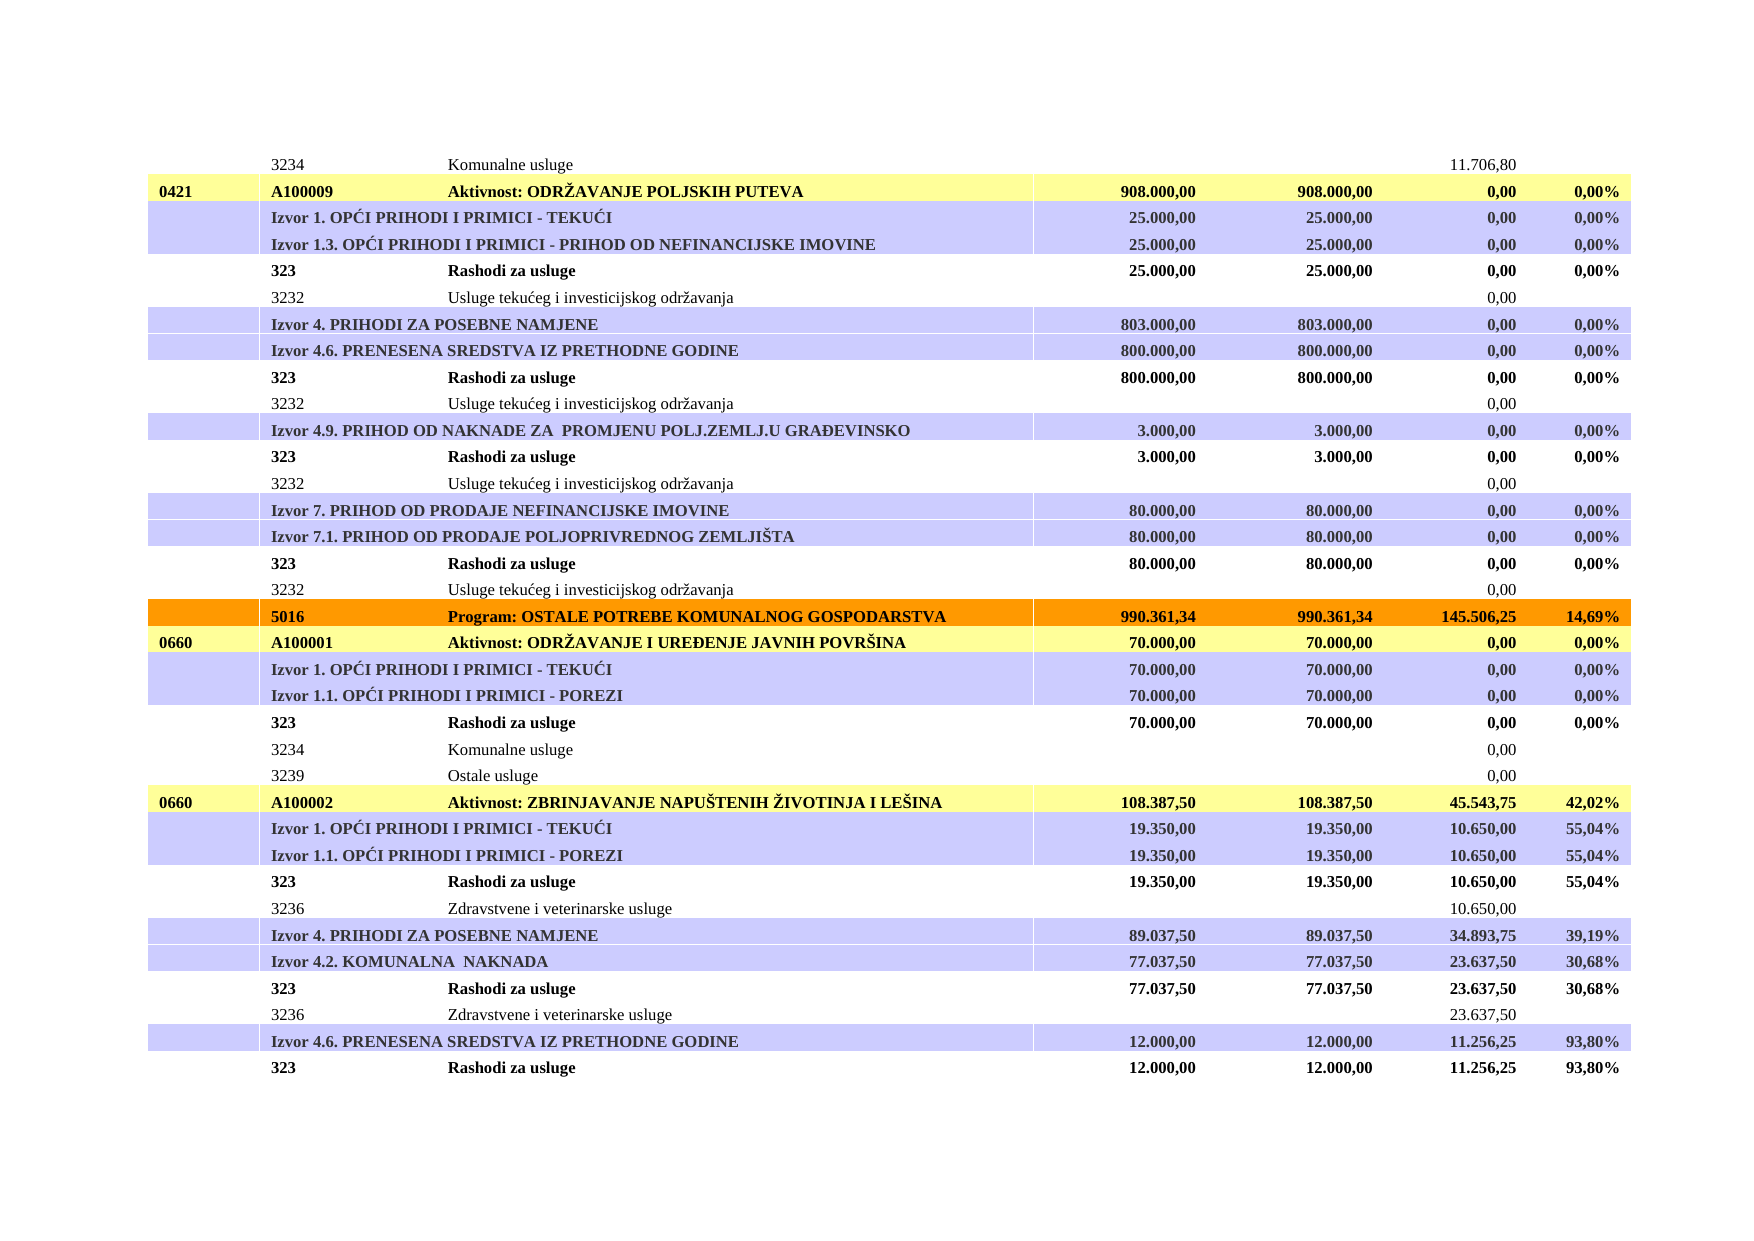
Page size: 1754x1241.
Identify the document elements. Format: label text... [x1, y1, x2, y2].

table_cell 323 [260, 1051, 436, 1077]
table_cell [148, 201, 259, 227]
table_cell Izvor 1. OPĆI PRIHODI I PRIMICI - TEKUĆI [260, 201, 1033, 227]
table_cell 908.000,00 [1034, 174, 1207, 201]
table_cell Rashodi za usluge [436, 705, 1033, 732]
table_cell 55,04% [1527, 838, 1631, 865]
table_cell 3232 [260, 573, 436, 599]
table_cell 3232 [260, 387, 436, 413]
table_cell 0,00 [1384, 626, 1527, 652]
table_cell [1527, 998, 1631, 1024]
table_cell 93,80% [1527, 1051, 1631, 1077]
table_cell [1034, 466, 1207, 493]
table_cell 55,04% [1527, 865, 1631, 891]
table_cell 25.000,00 [1034, 227, 1207, 254]
table_cell [148, 254, 259, 280]
table_cell 0,00 [1384, 227, 1527, 254]
table_cell [148, 918, 259, 944]
table_cell [1527, 732, 1631, 758]
table_cell [1527, 280, 1631, 307]
table_cell 23.637,50 [1384, 971, 1527, 998]
table_cell 3236 [260, 891, 436, 918]
table_cell [148, 387, 259, 413]
table_cell [1527, 387, 1631, 413]
table_cell 0,00 [1384, 705, 1527, 732]
table_cell 70.000,00 [1207, 652, 1384, 679]
table_cell Izvor 1. OPĆI PRIHODI I PRIMICI - TEKUĆI [260, 812, 1033, 838]
table_cell 0,00 [1384, 307, 1527, 333]
table_cell 0,00% [1527, 334, 1631, 360]
table_cell 0,00% [1527, 626, 1631, 652]
table_cell 0,00% [1527, 705, 1631, 732]
table_cell 30,68% [1527, 971, 1631, 998]
table_cell 0,00 [1384, 759, 1527, 785]
table_cell [148, 493, 259, 519]
table_cell 19.350,00 [1034, 865, 1207, 891]
table_cell 0,00% [1527, 546, 1631, 573]
table_cell [1207, 732, 1384, 758]
table_cell [148, 466, 259, 493]
table_cell 0,00 [1384, 201, 1527, 227]
table_cell 3236 [260, 998, 436, 1024]
table_cell [1527, 573, 1631, 599]
table_cell 12.000,00 [1034, 1024, 1207, 1051]
table_cell Izvor 1. OPĆI PRIHODI I PRIMICI - TEKUĆI [260, 652, 1033, 679]
table_cell 93,80% [1527, 1024, 1631, 1051]
table_cell Izvor 4.6. PRENESENA SREDSTVA IZ PRETHODNE GODINE [260, 334, 1033, 360]
table_cell [148, 440, 259, 466]
table_cell [1207, 387, 1384, 413]
table_cell [148, 812, 259, 838]
table_cell [1034, 573, 1207, 599]
table_cell [1034, 759, 1207, 785]
table_cell Izvor 7.1. PRIHOD OD PRODAJE POLJOPRIVREDNOG ZEMLJIŠTA [260, 520, 1033, 546]
table_cell 23.637,50 [1384, 945, 1527, 971]
table_cell 3.000,00 [1034, 440, 1207, 466]
table_cell Rashodi za usluge [436, 360, 1033, 387]
table_cell 70.000,00 [1034, 679, 1207, 705]
table_cell 19.350,00 [1207, 812, 1384, 838]
table_cell 0,00% [1527, 254, 1631, 280]
table_cell 0,00% [1527, 307, 1631, 333]
table_cell 3.000,00 [1207, 413, 1384, 440]
table_cell 0,00% [1527, 652, 1631, 679]
table_cell 323 [260, 440, 436, 466]
table_cell Rashodi za usluge [436, 254, 1033, 280]
table_cell 800.000,00 [1034, 334, 1207, 360]
table_cell 3.000,00 [1207, 440, 1384, 466]
table_cell [1207, 466, 1384, 493]
table_cell 19.350,00 [1034, 812, 1207, 838]
table_cell Izvor 7. PRIHOD OD PRODAJE NEFINANCIJSKE IMOVINE [260, 493, 1033, 519]
table_cell Usluge tekućeg i investicijskog održavanja [436, 387, 1033, 413]
table_cell 12.000,00 [1034, 1051, 1207, 1077]
table_cell 11.256,25 [1384, 1051, 1527, 1077]
table_cell 0,00% [1527, 493, 1631, 519]
table_cell Rashodi za usluge [436, 1051, 1033, 1077]
table_cell 908.000,00 [1207, 174, 1384, 201]
table_cell [148, 1024, 259, 1051]
table_cell [1034, 148, 1207, 174]
table_cell 0660 [148, 785, 259, 812]
table_cell 45.543,75 [1384, 785, 1527, 812]
table_cell 70.000,00 [1207, 705, 1384, 732]
table_cell 0,00 [1384, 466, 1527, 493]
table_cell [1207, 759, 1384, 785]
table_cell 323 [260, 971, 436, 998]
table_cell [1207, 573, 1384, 599]
table_cell 80.000,00 [1034, 520, 1207, 546]
table_cell [148, 945, 259, 971]
table_cell 19.350,00 [1207, 838, 1384, 865]
table_cell 108.387,50 [1034, 785, 1207, 812]
table_cell [148, 971, 259, 998]
table_cell 990.361,34 [1034, 599, 1207, 626]
table_cell A100002 [260, 785, 436, 812]
table_cell [1207, 891, 1384, 918]
table_cell 30,68% [1527, 945, 1631, 971]
table_cell [148, 546, 259, 573]
table_cell Izvor 4.2. KOMUNALNA NAKNADA [260, 945, 1033, 971]
table_cell 70.000,00 [1207, 679, 1384, 705]
table_cell 70.000,00 [1034, 652, 1207, 679]
table_cell [1207, 148, 1384, 174]
table_cell 19.350,00 [1034, 838, 1207, 865]
table_cell Izvor 1.1. OPĆI PRIHODI I PRIMICI - POREZI [260, 679, 1033, 705]
table_cell [148, 1051, 259, 1077]
table_cell [148, 334, 259, 360]
table_cell 23.637,50 [1384, 998, 1527, 1024]
table_cell 0,00 [1384, 387, 1527, 413]
table_cell Aktivnost: ODRŽAVANJE POLJSKIH PUTEVA [436, 174, 1033, 201]
table_cell Izvor 1.3. OPĆI PRIHODI I PRIMICI - PRIHOD OD NEFINANCIJSKE IMOVINE [260, 227, 1033, 254]
table_cell [148, 360, 259, 387]
table_cell 0,00 [1384, 520, 1527, 546]
table_cell 34.893,75 [1384, 918, 1527, 944]
table_cell [1034, 387, 1207, 413]
table_cell [1034, 280, 1207, 307]
table_cell [148, 891, 259, 918]
table_cell 0,00 [1384, 679, 1527, 705]
table_cell 0,00 [1384, 732, 1527, 758]
table_cell [148, 148, 259, 174]
table_cell 10.650,00 [1384, 891, 1527, 918]
table_cell [1207, 998, 1384, 1024]
table_cell [148, 998, 259, 1024]
table_cell [1207, 280, 1384, 307]
table_cell Izvor 4. PRIHODI ZA POSEBNE NAMJENE [260, 918, 1033, 944]
table_cell 42,02% [1527, 785, 1631, 812]
table_cell 3.000,00 [1034, 413, 1207, 440]
table_cell Aktivnost: ODRŽAVANJE I UREĐENJE JAVNIH POVRŠINA [436, 626, 1033, 652]
table_cell 0,00% [1527, 174, 1631, 201]
table_cell 70.000,00 [1207, 626, 1384, 652]
table_cell 5016 [260, 599, 436, 626]
table_cell 0,00 [1384, 360, 1527, 387]
table_cell 0,00 [1384, 174, 1527, 201]
table_cell 323 [260, 705, 436, 732]
table_cell A100009 [260, 174, 436, 201]
table_cell Usluge tekućeg i investicijskog održavanja [436, 280, 1033, 307]
table_cell [148, 520, 259, 546]
table_cell 3239 [260, 759, 436, 785]
table_cell 39,19% [1527, 918, 1631, 944]
table_cell 0,00 [1384, 546, 1527, 573]
table_cell 3234 [260, 148, 436, 174]
table_cell [148, 573, 259, 599]
table_cell 80.000,00 [1034, 546, 1207, 573]
table_cell [148, 705, 259, 732]
table_cell Rashodi za usluge [436, 971, 1033, 998]
table_cell Izvor 4.9. PRIHOD OD NAKNADE ZA PROMJENU POLJ.ZEMLJ.U GRAĐEVINSKO [260, 413, 1033, 440]
table_cell Zdravstvene i veterinarske usluge [436, 891, 1033, 918]
table_cell 323 [260, 546, 436, 573]
table_cell 0,00 [1384, 440, 1527, 466]
table_cell 323 [260, 254, 436, 280]
table_cell 77.037,50 [1207, 945, 1384, 971]
table_cell Rashodi za usluge [436, 440, 1033, 466]
table_cell Usluge tekućeg i investicijskog održavanja [436, 573, 1033, 599]
table_cell [1527, 891, 1631, 918]
table_cell 0,00% [1527, 201, 1631, 227]
table_cell 10.650,00 [1384, 838, 1527, 865]
table_cell 803.000,00 [1207, 307, 1384, 333]
table_cell [148, 652, 259, 679]
table_cell Aktivnost: ZBRINJAVANJE NAPUŠTENIH ŽIVOTINJA I LEŠINA [436, 785, 1033, 812]
table_cell [148, 227, 259, 254]
table_cell [148, 307, 259, 333]
table_cell 80.000,00 [1207, 546, 1384, 573]
table_cell 0,00 [1384, 334, 1527, 360]
table_cell 77.037,50 [1207, 971, 1384, 998]
table_cell 0421 [148, 174, 259, 201]
table_cell 25.000,00 [1207, 254, 1384, 280]
table_cell 0,00% [1527, 413, 1631, 440]
table_cell 0,00% [1527, 679, 1631, 705]
table_cell 55,04% [1527, 812, 1631, 838]
table_cell 0,00 [1384, 573, 1527, 599]
table_cell 3232 [260, 280, 436, 307]
table_cell Ostale usluge [436, 759, 1033, 785]
table_cell 0,00% [1527, 227, 1631, 254]
table_cell 89.037,50 [1207, 918, 1384, 944]
table_cell 0,00% [1527, 440, 1631, 466]
table_cell 0,00 [1384, 652, 1527, 679]
table_cell 0,00% [1527, 520, 1631, 546]
table_cell 3234 [260, 732, 436, 758]
table_cell 25.000,00 [1034, 254, 1207, 280]
table_cell 803.000,00 [1034, 307, 1207, 333]
table_cell 0,00 [1384, 254, 1527, 280]
table_cell Program: OSTALE POTREBE KOMUNALNOG GOSPODARSTVA [436, 599, 1033, 626]
table_cell 25.000,00 [1034, 201, 1207, 227]
table_cell Izvor 4.6. PRENESENA SREDSTVA IZ PRETHODNE GODINE [260, 1024, 1033, 1051]
table_cell [148, 280, 259, 307]
table_cell [1034, 732, 1207, 758]
table_cell [1527, 148, 1631, 174]
table_cell 990.361,34 [1207, 599, 1384, 626]
table_cell 0,00 [1384, 413, 1527, 440]
table_cell [1527, 466, 1631, 493]
table_cell 80.000,00 [1034, 493, 1207, 519]
table_cell Komunalne usluge [436, 148, 1033, 174]
table_cell 25.000,00 [1207, 227, 1384, 254]
table_cell 0,00 [1384, 493, 1527, 519]
table_cell Izvor 4. PRIHODI ZA POSEBNE NAMJENE [260, 307, 1033, 333]
table_cell 0660 [148, 626, 259, 652]
table_cell [1527, 759, 1631, 785]
table_cell 14,69% [1527, 599, 1631, 626]
table_cell 323 [260, 360, 436, 387]
table_cell Izvor 1.1. OPĆI PRIHODI I PRIMICI - POREZI [260, 838, 1033, 865]
table_cell 80.000,00 [1207, 493, 1384, 519]
table_cell 25.000,00 [1207, 201, 1384, 227]
table_cell [148, 759, 259, 785]
table_cell Usluge tekućeg i investicijskog održavanja [436, 466, 1033, 493]
table_cell [148, 865, 259, 891]
table_cell [148, 413, 259, 440]
table_cell 800.000,00 [1034, 360, 1207, 387]
table_cell [148, 838, 259, 865]
table_cell 89.037,50 [1034, 918, 1207, 944]
table_cell 10.650,00 [1384, 865, 1527, 891]
table_cell 323 [260, 865, 436, 891]
table_cell 0,00 [1384, 280, 1527, 307]
table_cell 70.000,00 [1034, 626, 1207, 652]
table_cell 11.706,80 [1384, 148, 1527, 174]
table_cell Rashodi za usluge [436, 865, 1033, 891]
table_cell 145.506,25 [1384, 599, 1527, 626]
table_cell 19.350,00 [1207, 865, 1384, 891]
table_cell 10.650,00 [1384, 812, 1527, 838]
table_cell 0,00% [1527, 360, 1631, 387]
table_cell Rashodi za usluge [436, 546, 1033, 573]
table_cell 108.387,50 [1207, 785, 1384, 812]
table_cell Komunalne usluge [436, 732, 1033, 758]
table_cell A100001 [260, 626, 436, 652]
table_cell 70.000,00 [1034, 705, 1207, 732]
table_cell Zdravstvene i veterinarske usluge [436, 998, 1033, 1024]
table_cell [1034, 998, 1207, 1024]
table_cell 80.000,00 [1207, 520, 1384, 546]
table_cell 11.256,25 [1384, 1024, 1527, 1051]
table_cell [1034, 891, 1207, 918]
table_cell 800.000,00 [1207, 360, 1384, 387]
table_cell [148, 732, 259, 758]
table_cell [148, 679, 259, 705]
table_cell [148, 599, 259, 626]
table_cell 3232 [260, 466, 436, 493]
table_cell 77.037,50 [1034, 945, 1207, 971]
table_cell 12.000,00 [1207, 1051, 1384, 1077]
table_cell 12.000,00 [1207, 1024, 1384, 1051]
table_cell 77.037,50 [1034, 971, 1207, 998]
table_cell 800.000,00 [1207, 334, 1384, 360]
